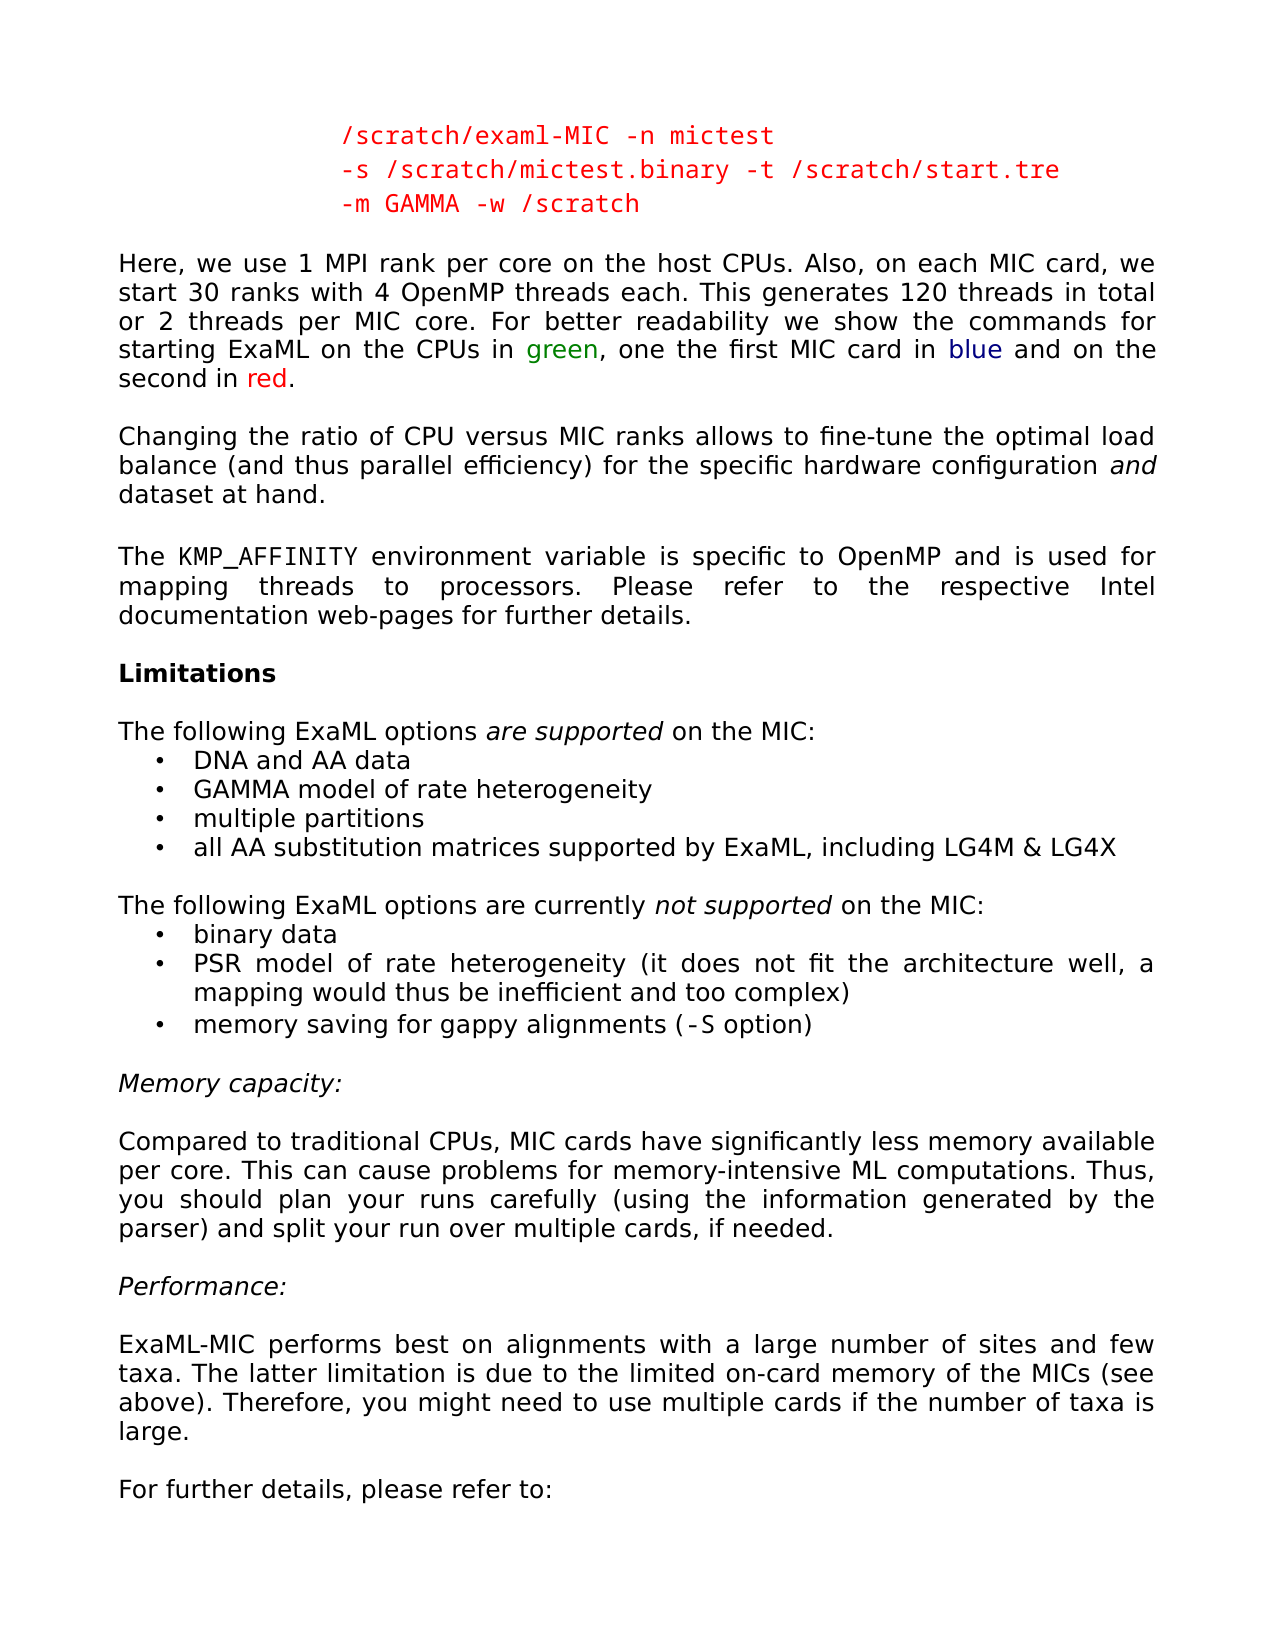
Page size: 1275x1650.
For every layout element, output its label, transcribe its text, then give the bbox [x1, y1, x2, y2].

text /scratch/examl-MIC -n mictest [118, 118, 1157, 152]
list GAMMA model of rate heterogeneity [156, 775, 1157, 804]
list multiple partitions [156, 804, 1157, 833]
text -s /scratch/mictest.binary -t /scratch/start.tre [118, 152, 1157, 186]
text Compared to traditional CPUs, MIC cards have significantly less memory available per core. This can cause problems for memory-intensive ML computations. Thus, you should plan your runs carefully (using the information generated by the parser) and split your run over multiple cards, if needed. [118, 1128, 1157, 1243]
text Limitations [118, 659, 1157, 688]
text Performance: [118, 1272, 1157, 1301]
list all AA substitution matrices supported by ExaML, including LG4M & LG4X [156, 833, 1157, 862]
text -m GAMMA -w /scratch [118, 186, 1157, 220]
text Memory capacity: [118, 1070, 1157, 1099]
list DNA and AA data [156, 746, 1157, 775]
list PSR model of rate heterogeneity (it does not fit the architecture well, a mapping would thus be inefficient and too complex) [156, 949, 1157, 1007]
text ExaML-MIC performs best on alignments with a large number of sites and few taxa. The latter limitation is due to the limited on-card memory of the MICs (see above). Therefore, you might need to use multiple cards if the number of taxa is large. [118, 1330, 1157, 1446]
list binary data [156, 920, 1157, 949]
text Here, we use 1 MPI rank per core on the host CPUs. Also, on each MIC card, we start 30 ranks with 4 OpenMP threads each. This generates 120 threads in total or 2 threads per MIC core. For better readability we show the commands for starting ExaML on the CPUs in green, one the first MIC card in blue and on the second in red. [118, 249, 1157, 394]
text The KMP_AFFINITY environment variable is specific to OpenMP and is used for mapping threads to processors. Please refer to the respective Intel documentation web-pages for further details. [118, 538, 1157, 630]
list memory saving for gappy alignments (-S option) [156, 1007, 1157, 1041]
text The following ExaML options are supported on the MIC: [118, 717, 1157, 746]
text For further details, please refer to: [118, 1475, 1157, 1504]
text Changing the ratio of CPU versus MIC ranks allows to fine-tune the optimal load balance (and thus parallel efficiency) for the specific hardware configuration and dataset at hand. [118, 423, 1157, 509]
text The following ExaML options are currently not supported on the MIC: [118, 891, 1157, 920]
